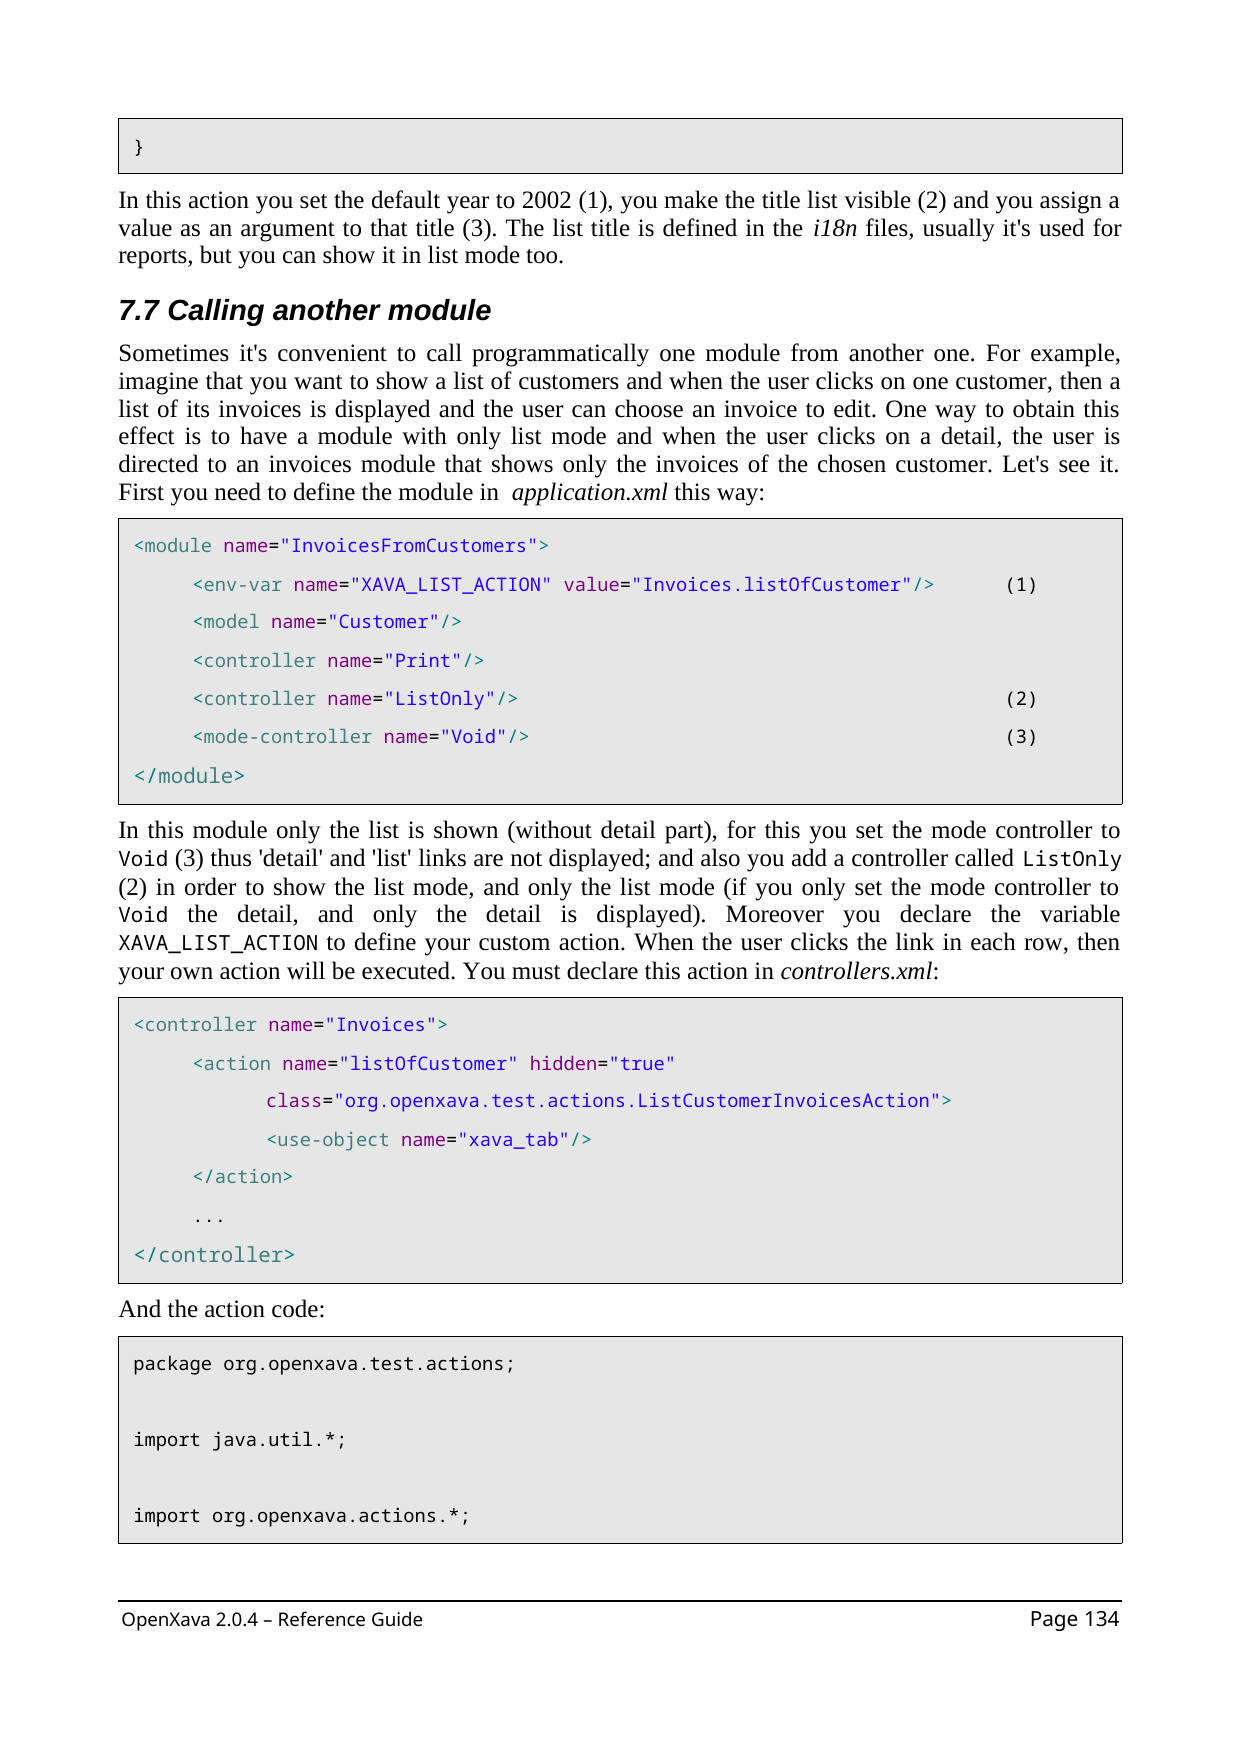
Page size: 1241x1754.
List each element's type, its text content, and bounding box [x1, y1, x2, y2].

text In this module only the list is shown (without detail part), for this you set the mode controller to Void (3) thus 'detail' and 'list' links are not displayed; and also you add a controller called ListOnly (2) in order to show the list mode, and only the list mode (if you only set the mode controller to Void the detail, and only the detail is displayed). Moreover you declare the variable XAVA_LIST_ACTION to define your custom action. When the user clicks the link in each row, then your own action will be executed. You must declare this action in controllers.xml: [118, 817, 1122, 984]
text <use-object name="xava_tab"/> [119, 1111, 1122, 1149]
text In this action you set the default year to 2002 (1), you make the title list visible (2) and you assign a value as an argument to that title (3). The list title is defined in the i18n files, usually it's used for reports, but you can show it in list mode too. [118, 186, 1122, 269]
subtitle Calling another module [118, 294, 1122, 327]
text } [119, 119, 1122, 173]
text </controller> [119, 1225, 1122, 1283]
text <action name="listOfCustomer" hidden="true" [119, 1035, 1122, 1073]
text class="org.openxava.test.actions.ListCustomerInvoicesAction"> [119, 1073, 1122, 1111]
text Sometimes it's convenient to call programmatically one module from another one. For example, imagine that you want to show a list of customers and when the user clicks on one customer, then a list of its invoices is displayed and the user can choose an invoice to edit. One way to obtain this effect is to have a module with only list mode and when the user clicks on a detail, the user is directed to an invoices module that shows only the invoices of the chosen customer. Let's see it. First you need to define the module in application.xml this way: [118, 339, 1122, 506]
text And the action code: [118, 1296, 1122, 1323]
text import java.util.*; [119, 1412, 1122, 1450]
text <controller name="ListOnly"/> (2) [119, 670, 1122, 708]
text <controller name="Print"/> [119, 632, 1122, 670]
text </module> [119, 746, 1122, 804]
text <env-var name="XAVA_LIST_ACTION" value="Invoices.listOfCustomer"/> (1) [119, 556, 1122, 594]
text <controller name="Invoices"> [119, 998, 1122, 1035]
text ... [119, 1187, 1122, 1225]
text <module name="InvoicesFromCustomers"> [119, 519, 1122, 556]
text package org.openxava.test.actions; [119, 1337, 1122, 1374]
text <mode-controller name="Void"/> (3) [119, 708, 1122, 746]
text import org.openxava.actions.*; [119, 1488, 1122, 1543]
text </action> [119, 1149, 1122, 1187]
text <model name="Customer"/> [119, 594, 1122, 632]
